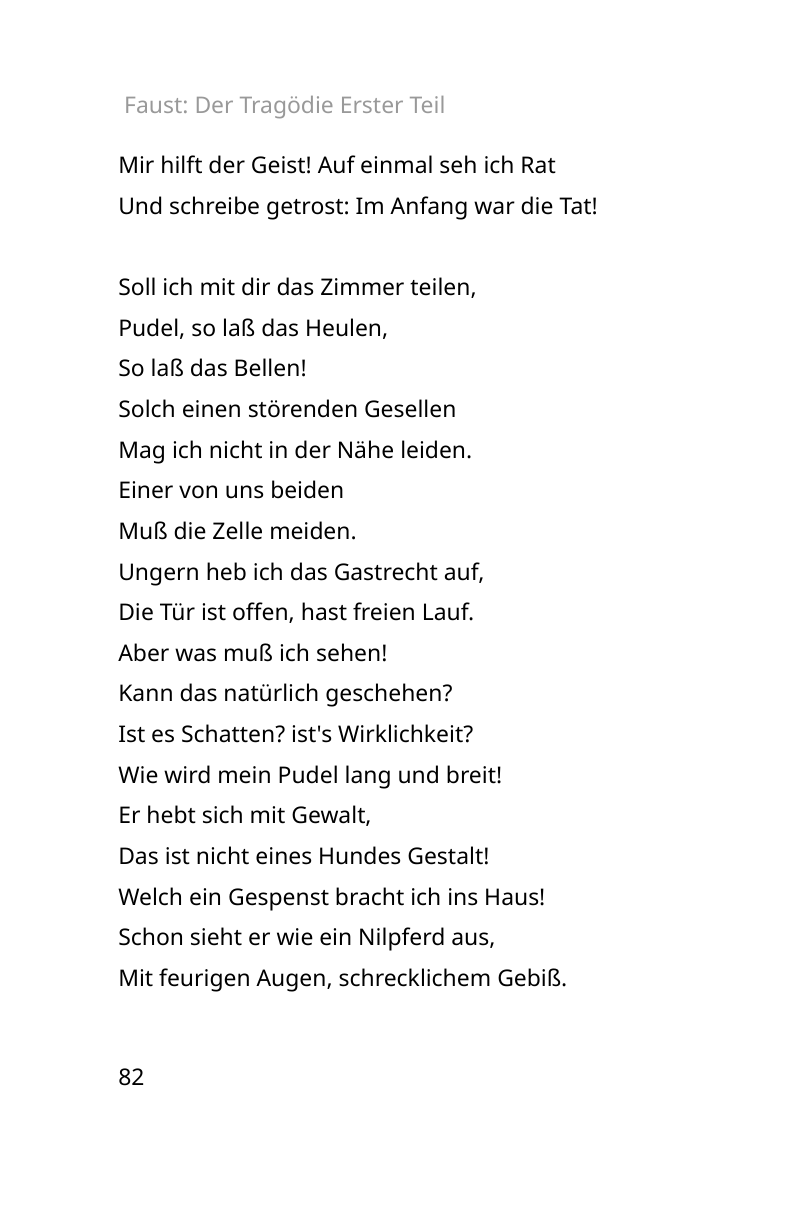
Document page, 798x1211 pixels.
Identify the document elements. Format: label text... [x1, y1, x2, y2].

text Mir hilft der Geist! Auf einmal seh ich Rat Und schreibe getrost: Im Anfang war die Tat! [118, 149, 679, 221]
text Soll ich mit dir das Zimmer teilen, Pudel, so laß das Heulen, So laß das Bellen! Solch einen störenden Gesellen Mag ich nicht in der Nähe leiden. Einer von uns beiden Muß die Zelle meiden. Ungern heb ich das Gastrecht auf, Die Tür ist offen, hast freien Lauf. Aber was muß ich sehen! Kann das natürlich geschehen? Ist es Schatten? ist's Wirklichkeit? Wie wird mein Pudel lang und breit! Er hebt sich mit Gewalt, Das ist nicht eines Hundes Gestalt! Welch ein Gespenst bracht ich ins Haus! Schon sieht er wie ein Nilpferd aus, Mit feurigen Augen, schrecklichem Gebiß. [118, 248, 679, 993]
